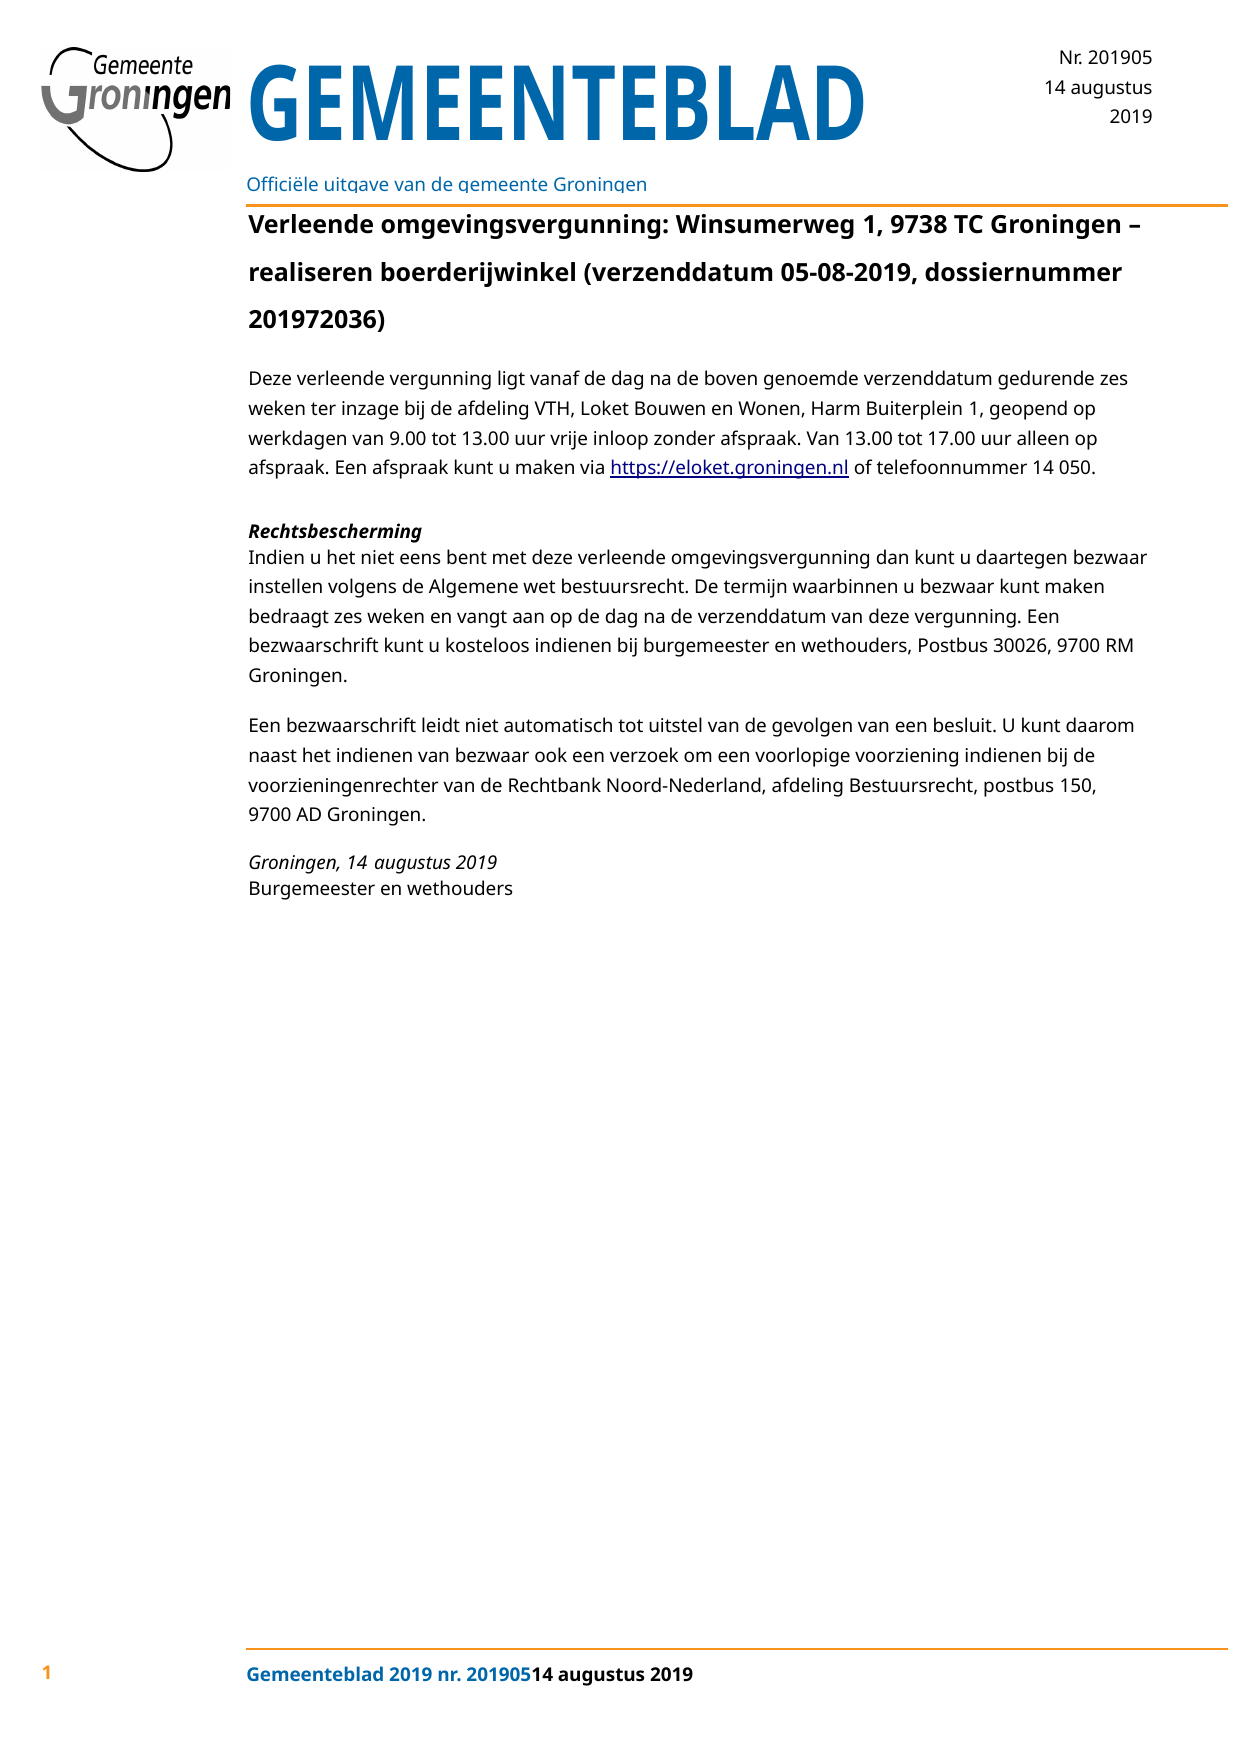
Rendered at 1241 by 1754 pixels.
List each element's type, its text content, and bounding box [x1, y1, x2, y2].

picture [41, 47, 231, 172]
text Rechtsbescherming [248, 518, 1152, 544]
text Verleende omgevingsvergunning: Winsumerweg 1, 9738 TC Groningen – realiseren boerderijwinkel (verzenddatum 05-08-2019, dossiernummer 201972036) [248, 207, 1152, 336]
text Groningen, 14 augustus 2019 [248, 849, 1152, 875]
text Indien u het niet eens bent met deze verleende omgevingsvergunning dan kunt u daartegen bezwaar instellen volgens de Algemene wet bestuursrecht. De termijn waarbinnen u bezwaar kunt maken bedraagt zes weken en vangt aan op de dag na de verzenddatum van deze vergunning. Een bezwaarschrift kunt u kosteloos indienen bij burgemeester en wethouders, Postbus 30026, 9700 RM Groningen. [248, 544, 1152, 688]
text Deze verleende vergunning ligt vanaf de dag na de boven genoemde verzenddatum gedurende zes weken ter inzage bij de afdeling VTH, Loket Bouwen en Wonen, Harm Buiterplein 1, geopend op werkdagen van 9.00 tot 13.00 uur vrije inloop zonder afspraak. Van 13.00 tot 17.00 uur alleen op afspraak. Een afspraak kunt u maken via https://eloket.groningen.nl of telefoonnummer 14 050. [248, 366, 1152, 480]
text Burgemeester en wethouders [248, 875, 1152, 901]
text Een bezwaarschrift leidt niet automatisch tot uitstel van de gevolgen van een besluit. U kunt daarom naast het indienen van bezwaar ook een verzoek om een voorlopige voorziening indienen bij de voorzieningenrechter van de Rechtbank Noord-Nederland, afdeling Bestuursrecht, postbus 150, 9700 AD Groningen. [248, 713, 1152, 827]
